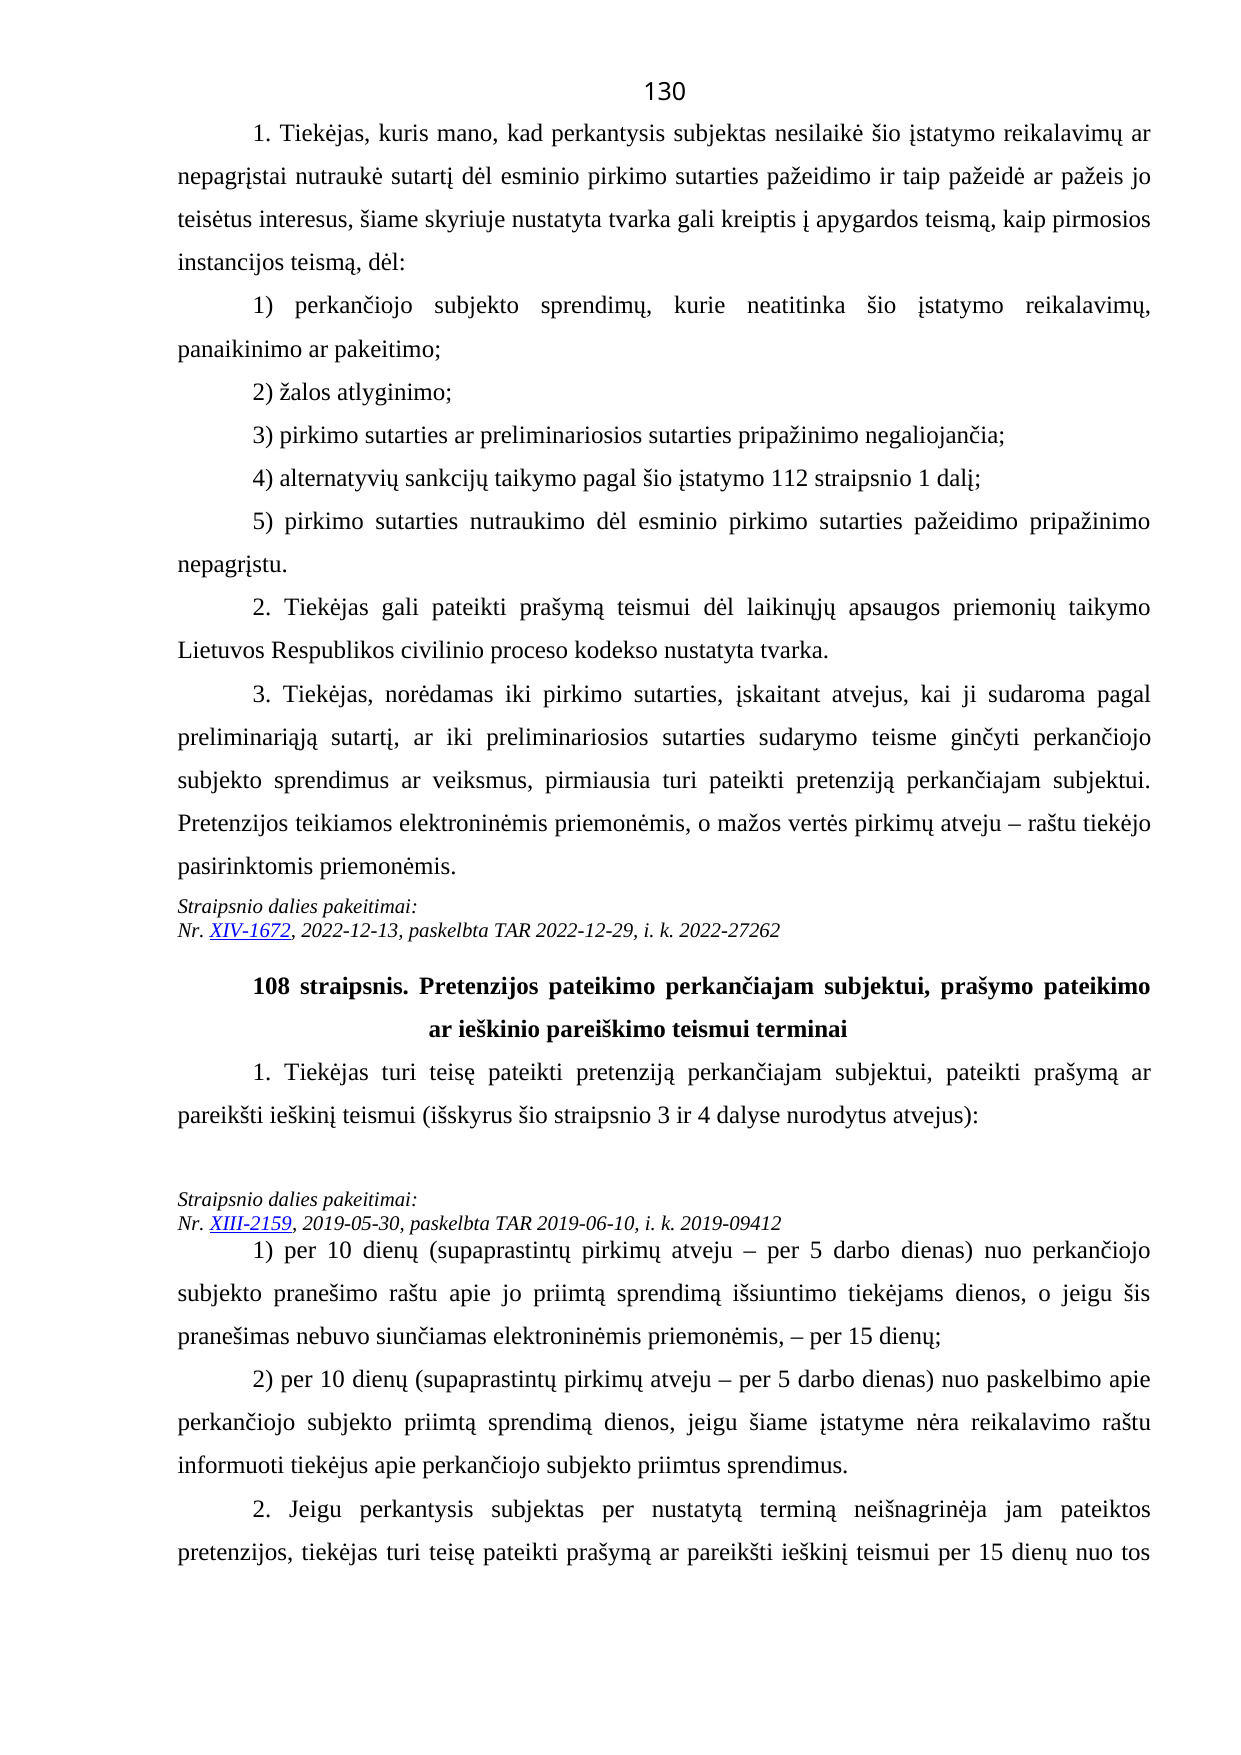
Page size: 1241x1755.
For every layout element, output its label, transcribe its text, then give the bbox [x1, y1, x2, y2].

text 1. Tiekėjas, kuris mano, kad perkantysis subjektas nesilaikė šio įstatymo reikalavimų ar nepagrįstai nutraukė sutartį dėl esminio pirkimo sutarties pažeidimo ir taip pažeidė ar pažeis jo teisėtus interesus, šiame skyriuje nustatyta tvarka gali kreiptis į apygardos teismą, kaip pirmosios instancijos teismą, dėl: [177, 118, 1152, 276]
text 2) žalos atlyginimo; [177, 377, 1152, 406]
text Straipsnio dalies pakeitimai: [177, 1187, 1152, 1211]
text 1) per 10 dienų (supaprastintų pirkimų atveju – per 5 darbo dienas) nuo perkančiojo subjekto pranešimo raštu apie jo priimtą sprendimą išsiuntimo tiekėjams dienos, o jeigu šis pranešimas nebuvo siunčiamas elektroninėmis priemonėmis, – per 15 dienų; [177, 1235, 1152, 1350]
text 2) per 10 dienų (supaprastintų pirkimų atveju – per 5 darbo dienas) nuo paskelbimo apie perkančiojo subjekto priimtą sprendimą dienos, jeigu šiame įstatyme nėra reikalavimo raštu informuoti tiekėjus apie perkančiojo subjekto priimtus sprendimus. [177, 1364, 1152, 1479]
text 4) alternatyvių sankcijų taikymo pagal šio įstatymo 112 straipsnio 1 dalį; [177, 463, 1152, 492]
text 2. Tiekėjas gali pateikti prašymą teismui dėl laikinųjų apsaugos priemonių taikymo Lietuvos Respublikos civilinio proceso kodekso nustatyta tvarka. [177, 592, 1152, 664]
text Nr. XIV-1672, 2022-12-13, paskelbta TAR 2022-12-29, i. k. 2022-27262 [177, 918, 1152, 942]
text 108 straipsnis. Pretenzijos pateikimo perkančiajam subjektui, prašymo pateikimo ar ieškinio pareiškimo teismui terminai [252, 971, 1152, 1043]
text 3. Tiekėjas, norėdamas iki pirkimo sutarties, įskaitant atvejus, kai ji sudaroma pagal preliminariąją sutartį, ar iki preliminariosios sutarties sudarymo teisme ginčyti perkančiojo subjekto sprendimus ar veiksmus, pirmiausia turi pateikti pretenziją perkančiajam subjektui. Pretenzijos teikiamos elektroninėmis priemonėmis, o mažos vertės pirkimų atveju – raštu tiekėjo pasirinktomis priemonėmis. [177, 679, 1152, 880]
text 1) perkančiojo subjekto sprendimų, kurie neatitinka šio įstatymo reikalavimų, panaikinimo ar pakeitimo; [177, 291, 1152, 362]
text 2. Jeigu perkantysis subjektas per nustatytą terminą neišnagrinėja jam pateiktos pretenzijos, tiekėjas turi teisę pateikti prašymą ar pareikšti ieškinį teismui per 15 dienų nuo tos [177, 1494, 1152, 1566]
text 1. Tiekėjas turi teisę pateikti pretenziją perkančiajam subjektui, pateikti prašymą ar pareikšti ieškinį teismui (išskyrus šio straipsnio 3 ir 4 dalyse nurodytus atvejus): [177, 1057, 1152, 1129]
text Nr. XIII-2159, 2019-05-30, paskelbta TAR 2019-06-10, i. k. 2019-09412 [177, 1211, 1152, 1235]
text 5) pirkimo sutarties nutraukimo dėl esminio pirkimo sutarties pažeidimo pripažinimo nepagrįstu. [177, 506, 1152, 578]
text Straipsnio dalies pakeitimai: [177, 894, 1152, 918]
text 3) pirkimo sutarties ar preliminariosios sutarties pripažinimo negaliojančia; [177, 420, 1152, 449]
